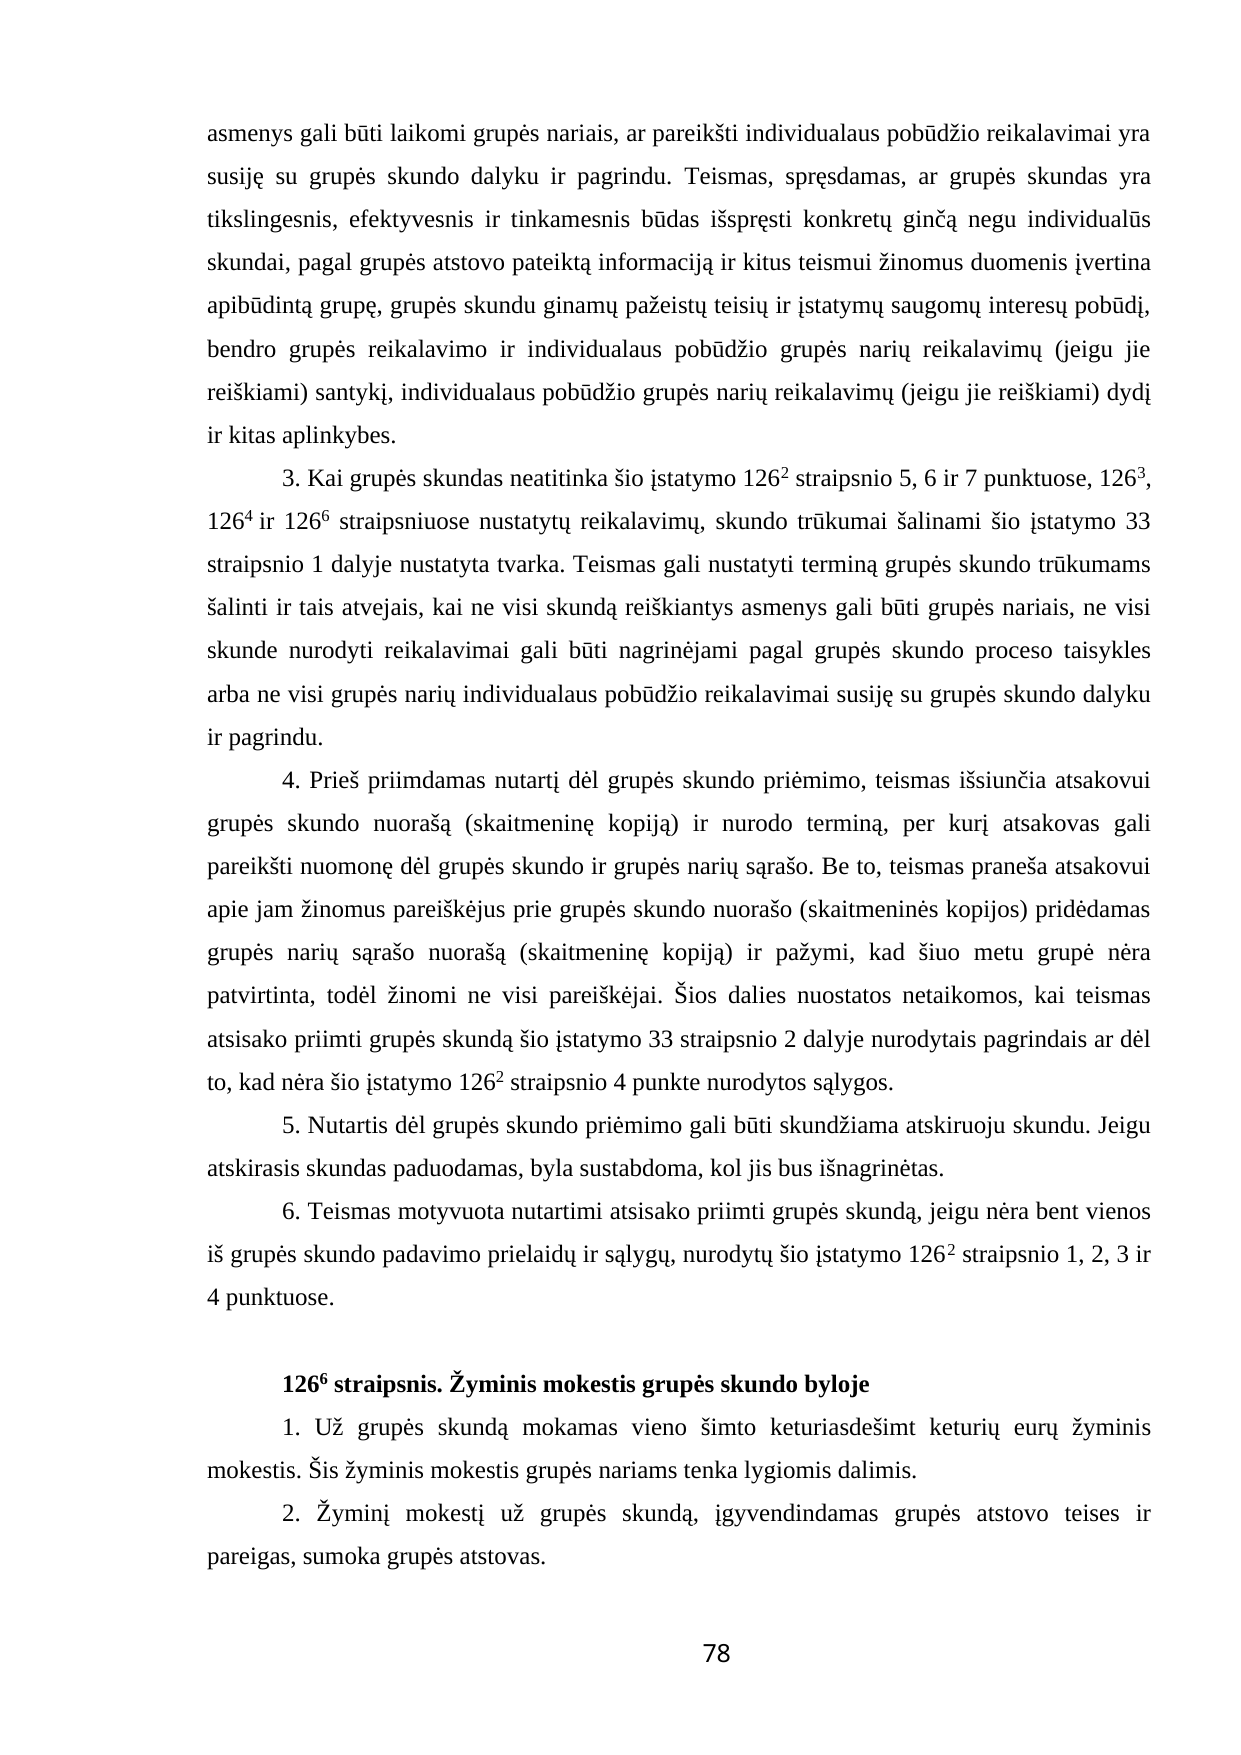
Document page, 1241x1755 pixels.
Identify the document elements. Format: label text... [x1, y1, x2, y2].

text 4. Prieš priimdamas nutartį dėl grupės skundo priėmimo, teismas išsiunčia atsakovui grupės skundo nuorašą (skaitmeninę kopiją) ir nurodo terminą, per kurį atsakovas gali pareikšti nuomonę dėl grupės skundo ir grupės narių sąrašo. Be to, teismas praneša atsakovui apie jam žinomus pareiškėjus prie grupės skundo nuorašo (skaitmeninės kopijos) pridėdamas grupės narių sąrašo nuorašą (skaitmeninę kopiją) ir pažymi, kad šiuo metu grupė nėra patvirtinta, todėl žinomi ne visi pareiškėjai. Šios dalies nuostatos netaikomos, kai teismas atsisako priimti grupės skundą šio įstatymo 33 straipsnio 2 dalyje nurodytais pagrindais ar dėl to, kad nėra šio įstatymo 1262 straipsnio 4 punkte nurodytos sąlygos. [207, 765, 1152, 1096]
text 2. Žyminį mokestį už grupės skundą, įgyvendindamas grupės atstovo teises ir pareigas, sumoka grupės atstovas. [207, 1498, 1152, 1570]
text 5. Nutartis dėl grupės skundo priėmimo gali būti skundžiama atskiruoju skundu. Jeigu atskirasis skundas paduodamas, byla sustabdoma, kol jis bus išnagrinėtas. [207, 1110, 1152, 1182]
text asmenys gali būti laikomi grupės nariais, ar pareikšti individualaus pobūdžio reikalavimai yra susiję su grupės skundo dalyku ir pagrindu. Teismas, spręsdamas, ar grupės skundas yra tikslingesnis, efektyvesnis ir tinkamesnis būdas išspręsti konkretų ginčą negu individualūs skundai, pagal grupės atstovo pateiktą informaciją ir kitus teismui žinomus duomenis įvertina apibūdintą grupę, grupės skundu ginamų pažeistų teisių ir įstatymų saugomų interesų pobūdį, bendro grupės reikalavimo ir individualaus pobūdžio grupės narių reikalavimų (jeigu jie reiškiami) santykį, individualaus pobūdžio grupės narių reikalavimų (jeigu jie reiškiami) dydį ir kitas aplinkybes. [207, 118, 1152, 449]
text 1266 straipsnis. Žyminis mokestis grupės skundo byloje [207, 1369, 1152, 1397]
text 3. Kai grupės skundas neatitinka šio įstatymo 1262 straipsnio 5, 6 ir 7 punktuose, 1263, 1264 ir 1266 straipsniuose nustatytų reikalavimų, skundo trūkumai šalinami šio įstatymo 33 straipsnio 1 dalyje nustatyta tvarka. Teismas gali nustatyti terminą grupės skundo trūkumams šalinti ir tais atvejais, kai ne visi skundą reiškiantys asmenys gali būti grupės nariais, ne visi skunde nurodyti reikalavimai gali būti nagrinėjami pagal grupės skundo proceso taisykles arba ne visi grupės narių individualaus pobūdžio reikalavimai susiję su grupės skundo dalyku ir pagrindu. [207, 463, 1152, 751]
text 6. Teismas motyvuota nutartimi atsisako priimti grupės skundą, jeigu nėra bent vienos iš grupės skundo padavimo prielaidų ir sąlygų, nurodytų šio įstatymo 1262 straipsnio 1, 2, 3 ir 4 punktuose. [207, 1196, 1152, 1311]
text 1. Už grupės skundą mokamas vieno šimto keturiasdešimt keturių eurų žyminis mokestis. Šis žyminis mokestis grupės nariams tenka lygiomis dalimis. [207, 1412, 1152, 1484]
